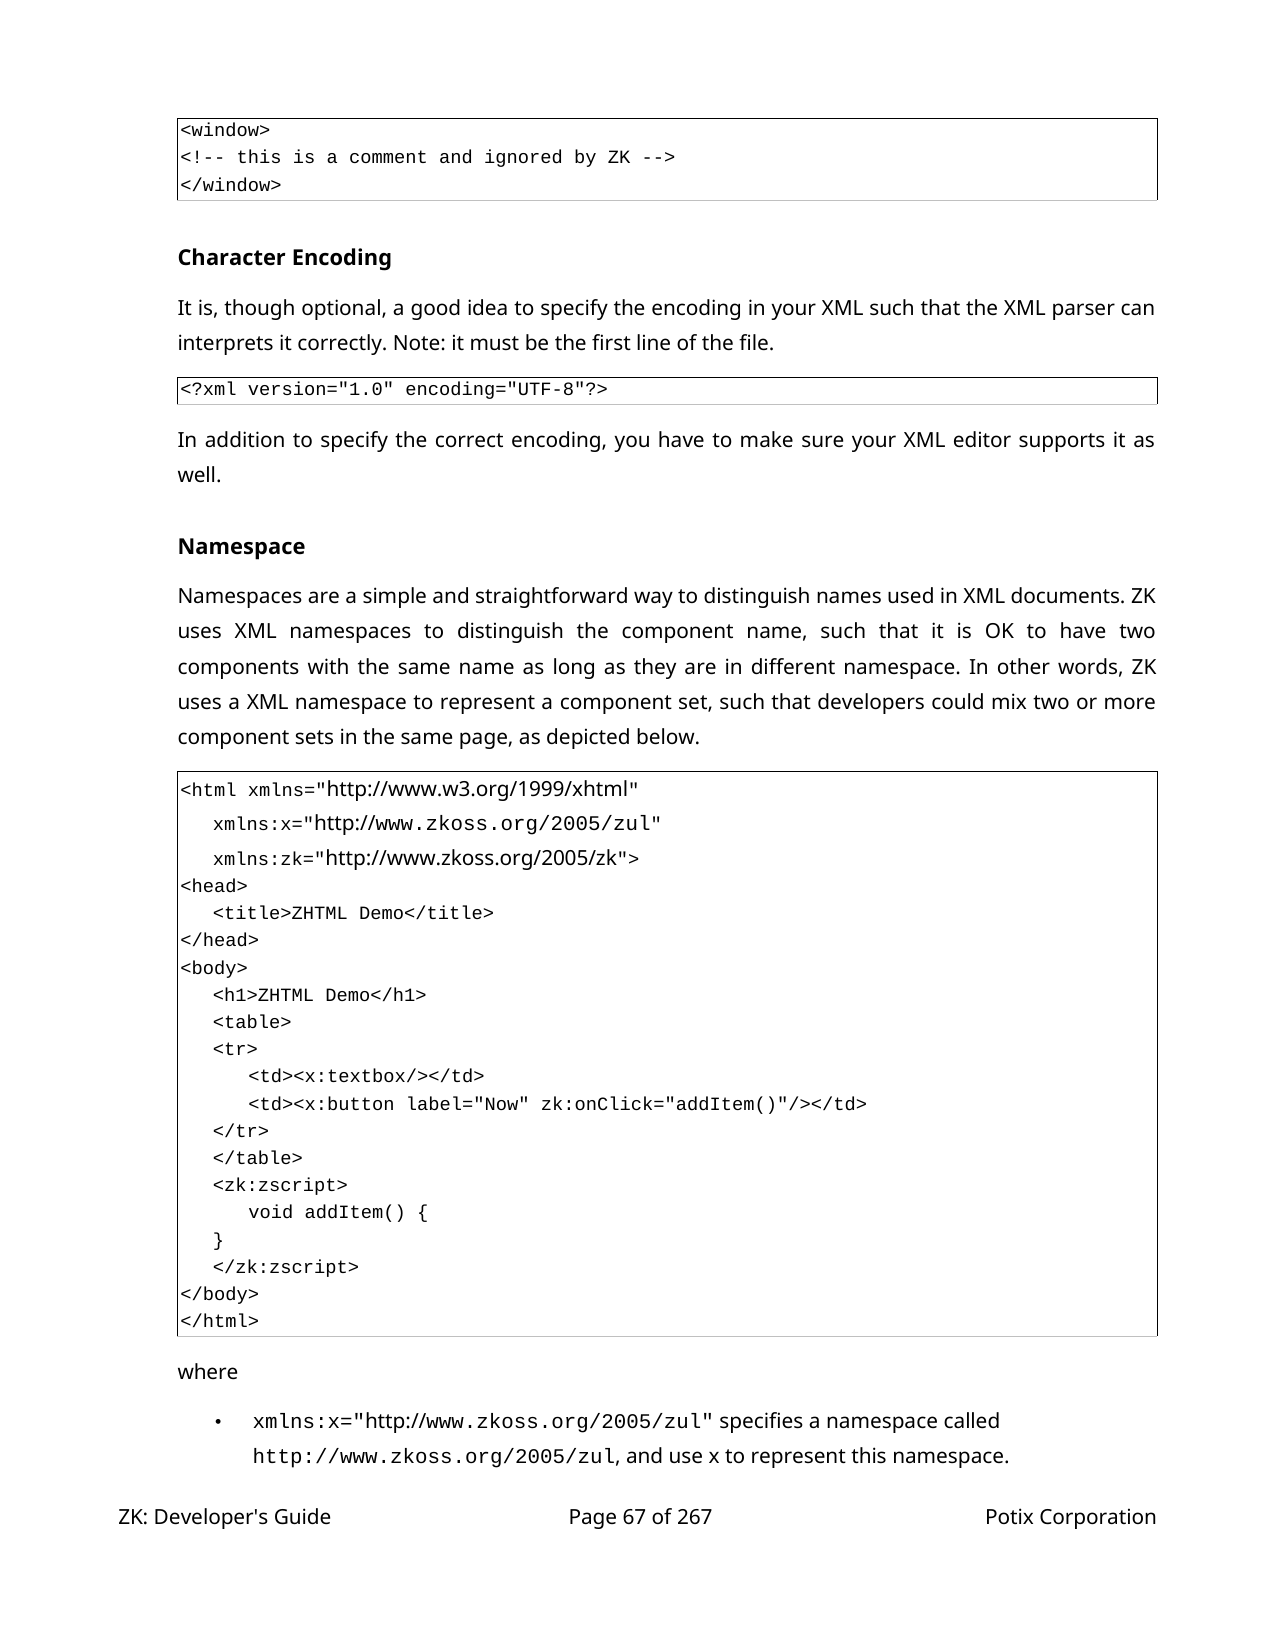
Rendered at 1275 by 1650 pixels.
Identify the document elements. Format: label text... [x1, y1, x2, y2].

text It is, though optional, a good idea to specify the encoding in your XML such that the XML parser can interprets it correctly. Note: it must be the first line of the file. [177, 293, 1157, 356]
text <tr> [178, 1037, 1157, 1061]
text <title>ZHTML Demo</title> [178, 901, 1157, 925]
text </head> [178, 928, 1157, 953]
text </zk:zscript> [178, 1254, 1157, 1279]
text <body> [178, 956, 1157, 980]
text <td><x:button label="Now" zk:onClick="addItem()"/></td> [178, 1091, 1157, 1116]
text <window> [178, 119, 1157, 142]
text </tr> [178, 1119, 1157, 1143]
text <?xml version="1.0" encoding="UTF-8"?> [178, 378, 1157, 404]
subtitle Namespace [177, 531, 1157, 561]
text xmlns:x="http://www.zkoss.org/2005/zul" [178, 805, 1157, 837]
text <h1>ZHTML Demo</h1> [178, 983, 1157, 1007]
text </table> [178, 1146, 1157, 1170]
text <html xmlns="http://www.w3.org/1999/xhtml" [178, 772, 1157, 802]
text </body> [178, 1282, 1157, 1306]
text <!-- this is a comment and ignored by ZK --> [178, 145, 1157, 169]
text where [177, 1357, 1157, 1385]
text <zk:zscript> [178, 1173, 1157, 1197]
text void addItem() { [178, 1200, 1157, 1224]
text Namespaces are a simple and straightforward way to distinguish names used in XML documents. ZK uses XML namespaces to distinguish the component name, such that it is OK to have two components with the same name as long as they are in different namespace. In other words, ZK uses a XML namespace to represent a component set, such that developers could mix two or more component sets in the same page, as depicted below. [177, 581, 1157, 751]
text xmlns:zk="http://www.zkoss.org/2005/zk"> [178, 840, 1157, 871]
list xmlns:x="http://www.zkoss.org/2005/zul" specifies a namespace called http://www.zkoss.org/2005/zul, and use x to represent this namespace. [215, 1406, 1157, 1470]
text } [178, 1227, 1157, 1252]
text </html> [178, 1309, 1157, 1336]
text <table> [178, 1010, 1157, 1034]
text </window> [178, 172, 1157, 200]
subtitle Character Encoding [177, 242, 1157, 272]
text <td><x:textbox/></td> [178, 1064, 1157, 1088]
text In addition to specify the correct encoding, you have to make sure your XML editor supports it as well. [177, 425, 1157, 488]
text <head> [178, 874, 1157, 898]
